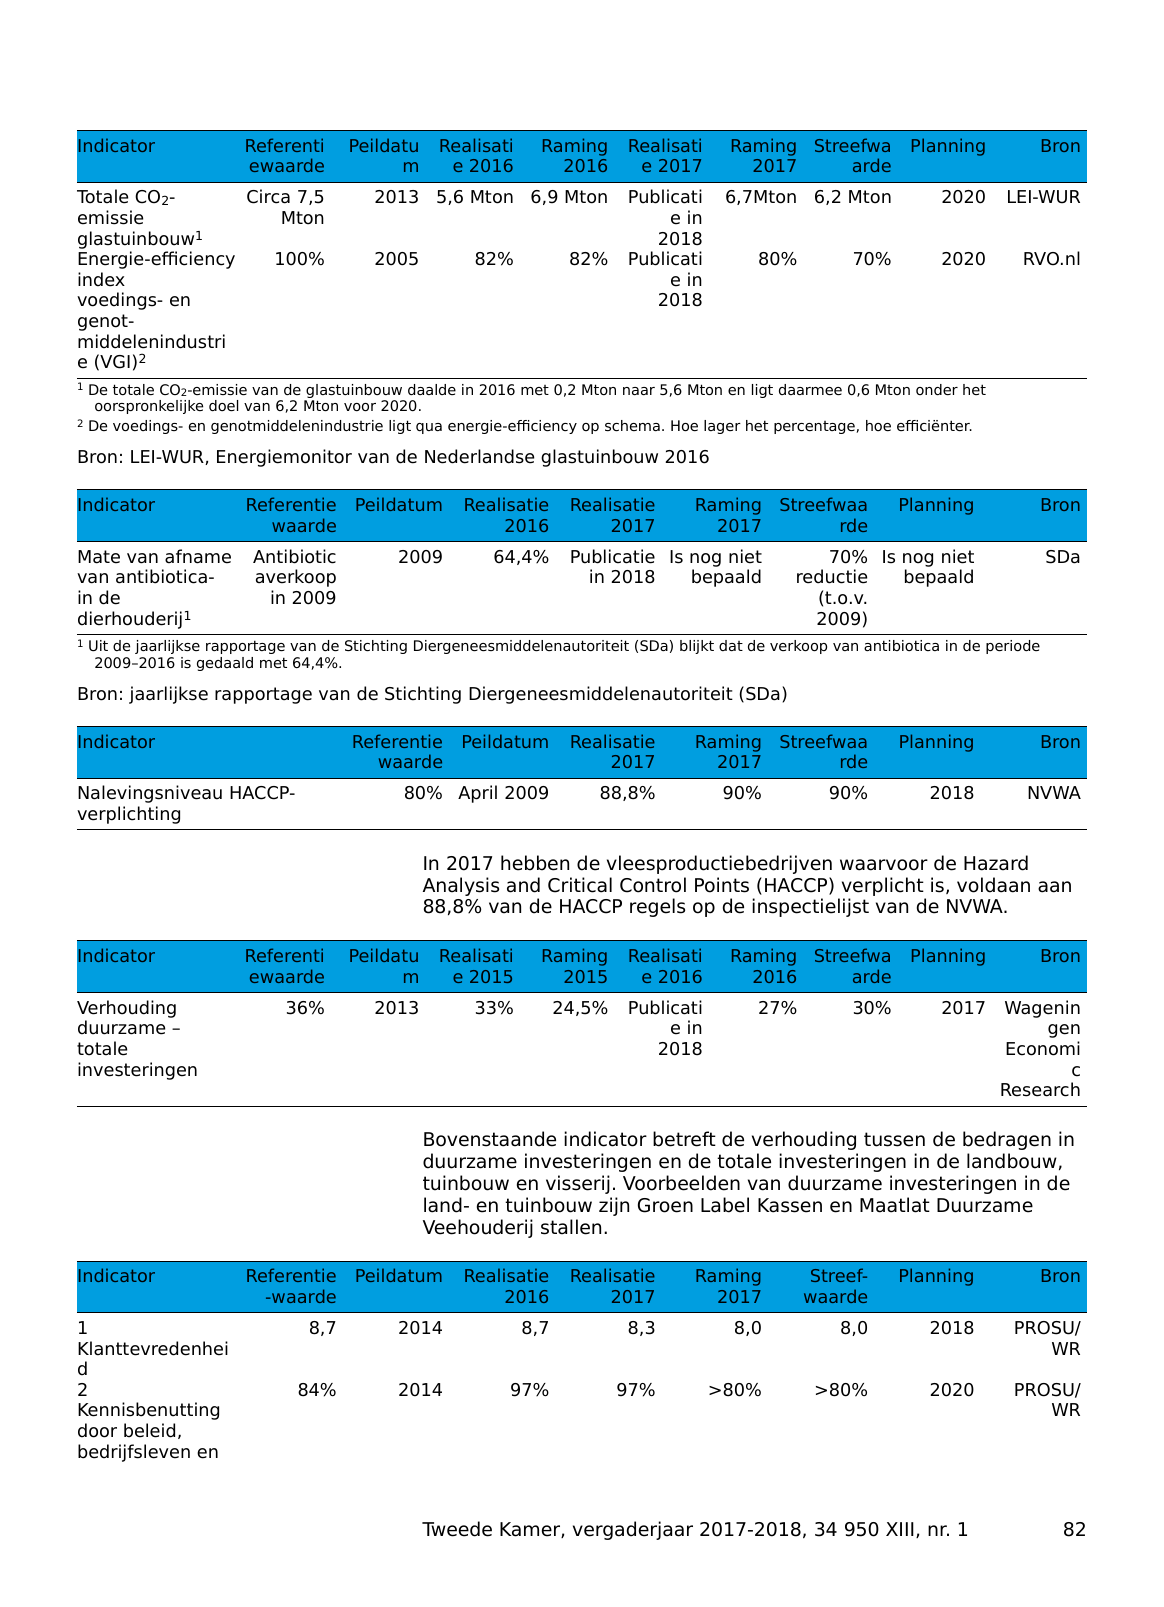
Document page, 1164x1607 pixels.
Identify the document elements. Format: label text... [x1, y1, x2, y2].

table_header Streef-waarde [768, 1262, 874, 1312]
table_cell 2013 [331, 993, 425, 1106]
table_cell >80% [768, 1380, 874, 1462]
table_header Streefwaarde [803, 941, 897, 992]
table_header Raming 2017 [661, 1262, 768, 1312]
table_cell 82% [520, 249, 614, 378]
table_cell 8,7 [236, 1313, 342, 1380]
table_cell 2005 [331, 249, 425, 378]
table_header Raming 2017 [709, 131, 803, 182]
table_cell Publicatie in 2018 [614, 249, 708, 378]
table_cell 2018 [874, 779, 980, 829]
table_cell 27% [709, 993, 803, 1106]
table_cell 2 Kennisbenutting door beleid, bedrijfsleven en [77, 1380, 236, 1462]
table_header Streefwaarde [768, 727, 874, 778]
table_cell 2009 [343, 542, 449, 634]
table_cell 2020 [874, 1380, 980, 1462]
table_cell 8,3 [555, 1313, 661, 1380]
table_cell 2014 [343, 1313, 449, 1380]
table_cell RVO.nl [992, 249, 1087, 378]
table_header Planning [874, 490, 980, 541]
table_header Referentiewaarde [236, 941, 331, 992]
table_header Peildatum [343, 490, 449, 541]
table_header Indicator [77, 490, 236, 541]
table_header Bron [980, 1262, 1087, 1312]
table_header Planning [898, 941, 992, 992]
table_cell NVWA [980, 779, 1087, 829]
table_cell SDa [980, 542, 1087, 634]
table_header Bron [992, 941, 1087, 992]
table_cell 64,4% [449, 542, 555, 634]
table_cell 24,5% [520, 993, 614, 1106]
table_cell 33% [425, 993, 519, 1106]
table_header Bron [992, 131, 1087, 182]
table_cell Wageningen Economic Research [992, 993, 1087, 1106]
table_cell 88,8% [555, 779, 661, 829]
table_cell Energie-efficiency index voedings- en genot-middelenindustrie (VGI)2 [77, 249, 236, 378]
table_cell Publicatie in 2018 [614, 183, 708, 249]
table_cell >80% [661, 1380, 768, 1462]
table_cell 70% reductie (t.o.v. 2009) [768, 542, 874, 634]
table_cell 70% [803, 249, 897, 378]
table_cell 2020 [898, 183, 992, 249]
table_cell 36% [236, 993, 331, 1106]
table_header Realisatie 2017 [614, 131, 708, 182]
table_header Peildatum [331, 941, 425, 992]
table_header Planning [874, 727, 980, 778]
table_header Referentiewaarde [236, 131, 331, 182]
table_header Peildatum [343, 1262, 449, 1312]
table_cell 8,7 [449, 1313, 555, 1380]
table_cell 97% [555, 1380, 661, 1462]
table_header Raming 2017 [661, 727, 768, 778]
table_cell 8,0 [661, 1313, 768, 1380]
table_cell 6,7Mton [709, 183, 803, 249]
table_cell 80% [709, 249, 803, 378]
table_cell Mate van afname van antibiotica- in de dierhouderij1 [77, 542, 236, 634]
table_cell 6,2 Mton [803, 183, 897, 249]
table_cell PROSU/WR [980, 1380, 1087, 1462]
table_header Raming 2015 [520, 941, 614, 992]
table_header Realisatie 2017 [555, 727, 661, 778]
table_cell 90% [661, 779, 768, 829]
table_header Referentiewaarde [343, 727, 449, 778]
table_header Bron [980, 490, 1087, 541]
table_cell April 2009 [449, 779, 555, 829]
table_header Raming 2016 [709, 941, 803, 992]
table_cell 6,9 Mton [520, 183, 614, 249]
table_header Planning [898, 131, 992, 182]
table_cell 90% [768, 779, 874, 829]
table_cell Is nog niet bepaald [661, 542, 768, 634]
table_header Realisatie 2016 [449, 490, 555, 541]
table_header Planning [874, 1262, 980, 1312]
table_cell Circa 7,5 Mton [236, 183, 331, 249]
table_cell 82% [425, 249, 519, 378]
table_header Indicator [77, 727, 342, 778]
table_cell Totale CO2-emissie glastuinbouw1 [77, 183, 236, 249]
table_header Referentiewaarde [236, 490, 342, 541]
table_cell 2017 [898, 993, 992, 1106]
table_cell 2014 [343, 1380, 449, 1462]
table_cell Nalevingsniveau HACCP-verplichting [77, 779, 342, 829]
table_cell Antibioticaverkoop in 2009 [236, 542, 342, 634]
table_cell 30% [803, 993, 897, 1106]
table_cell Verhouding duurzame – totale investeringen [77, 993, 236, 1106]
table_header Peildatum [331, 131, 425, 182]
table_header Bron [980, 727, 1087, 778]
table_cell 1 Klanttevredenheid [77, 1313, 236, 1380]
table_cell 1 De totale CO2-emissie van de glastuinbouw daalde in 2016 met 0,2 Mton naar 5,6 Mton en ligt daarmee 0,6 Mton onder het oorspronkelijke doel van 6,2 Mton voor 2020. 2 De voedings- en genotmiddelenindustrie ligt qua energie-efficiency op schema. Hoe lager het percentage, hoe efficiënter. Bron: LEI-WUR, Energiemonitor van de Nederlandse glastuinbouw 2016 [77, 379, 1087, 467]
table_header Realisatie 2016 [425, 131, 519, 182]
text Bovenstaande indicator betreft de verhouding tussen de bedragen in duurzame investeringen en de totale investeringen in de landbouw, tuinbouw en visserij. Voorbeelden van duurzame investeringen in de land- en tuinbouw zijn Groen Label Kassen en Maatlat Duurzame Veehouderij stallen. [422, 1129, 1087, 1239]
table_cell 80% [343, 779, 449, 829]
table_header Peildatum [449, 727, 555, 778]
table_cell Is nog niet bepaald [874, 542, 980, 634]
table_cell 2018 [874, 1313, 980, 1380]
table_header Referentie-waarde [236, 1262, 342, 1312]
table_cell LEI-WUR [992, 183, 1087, 249]
table_header Realisatie 2015 [425, 941, 519, 992]
table_cell 97% [449, 1380, 555, 1462]
table_header Indicator [77, 131, 236, 182]
table_cell 2013 [331, 183, 425, 249]
table_cell Publicatie in 2018 [555, 542, 661, 634]
table_header Raming 2017 [661, 490, 768, 541]
table_header Realisatie 2016 [614, 941, 708, 992]
table_header Realisatie 2016 [449, 1262, 555, 1312]
table_cell Publicatie in 2018 [614, 993, 708, 1106]
table_cell PROSU/WR [980, 1313, 1087, 1380]
table_cell 84% [236, 1380, 342, 1462]
table_cell 100% [236, 249, 331, 378]
table_cell 8,0 [768, 1313, 874, 1380]
table_header Indicator [77, 941, 236, 992]
table_cell 1 Uit de jaarlijkse rapportage van de Stichting Diergeneesmiddelenautoriteit (SDa) blijkt dat de verkoop van antibiotica in de periode 2009–2016 is gedaald met 64,4%. Bron: jaarlijkse rapportage van de Stichting Diergeneesmiddelenautoriteit (SDa) [77, 635, 1087, 704]
table_cell 5,6 Mton [425, 183, 519, 249]
table_cell 2020 [898, 249, 992, 378]
table_header Streefwaarde [768, 490, 874, 541]
table_header Indicator [77, 1262, 236, 1312]
table_header Realisatie 2017 [555, 490, 661, 541]
text In 2017 hebben de vleesproductiebedrijven waarvoor de Hazard Analysis and Critical Control Points (HACCP) verplicht is, voldaan aan 88,8% van de HACCP regels op de inspectielijst van de NVWA. [422, 852, 1087, 918]
table_header Streefwaarde [803, 131, 897, 182]
table_header Raming 2016 [520, 131, 614, 182]
table_header Realisatie 2017 [555, 1262, 661, 1312]
